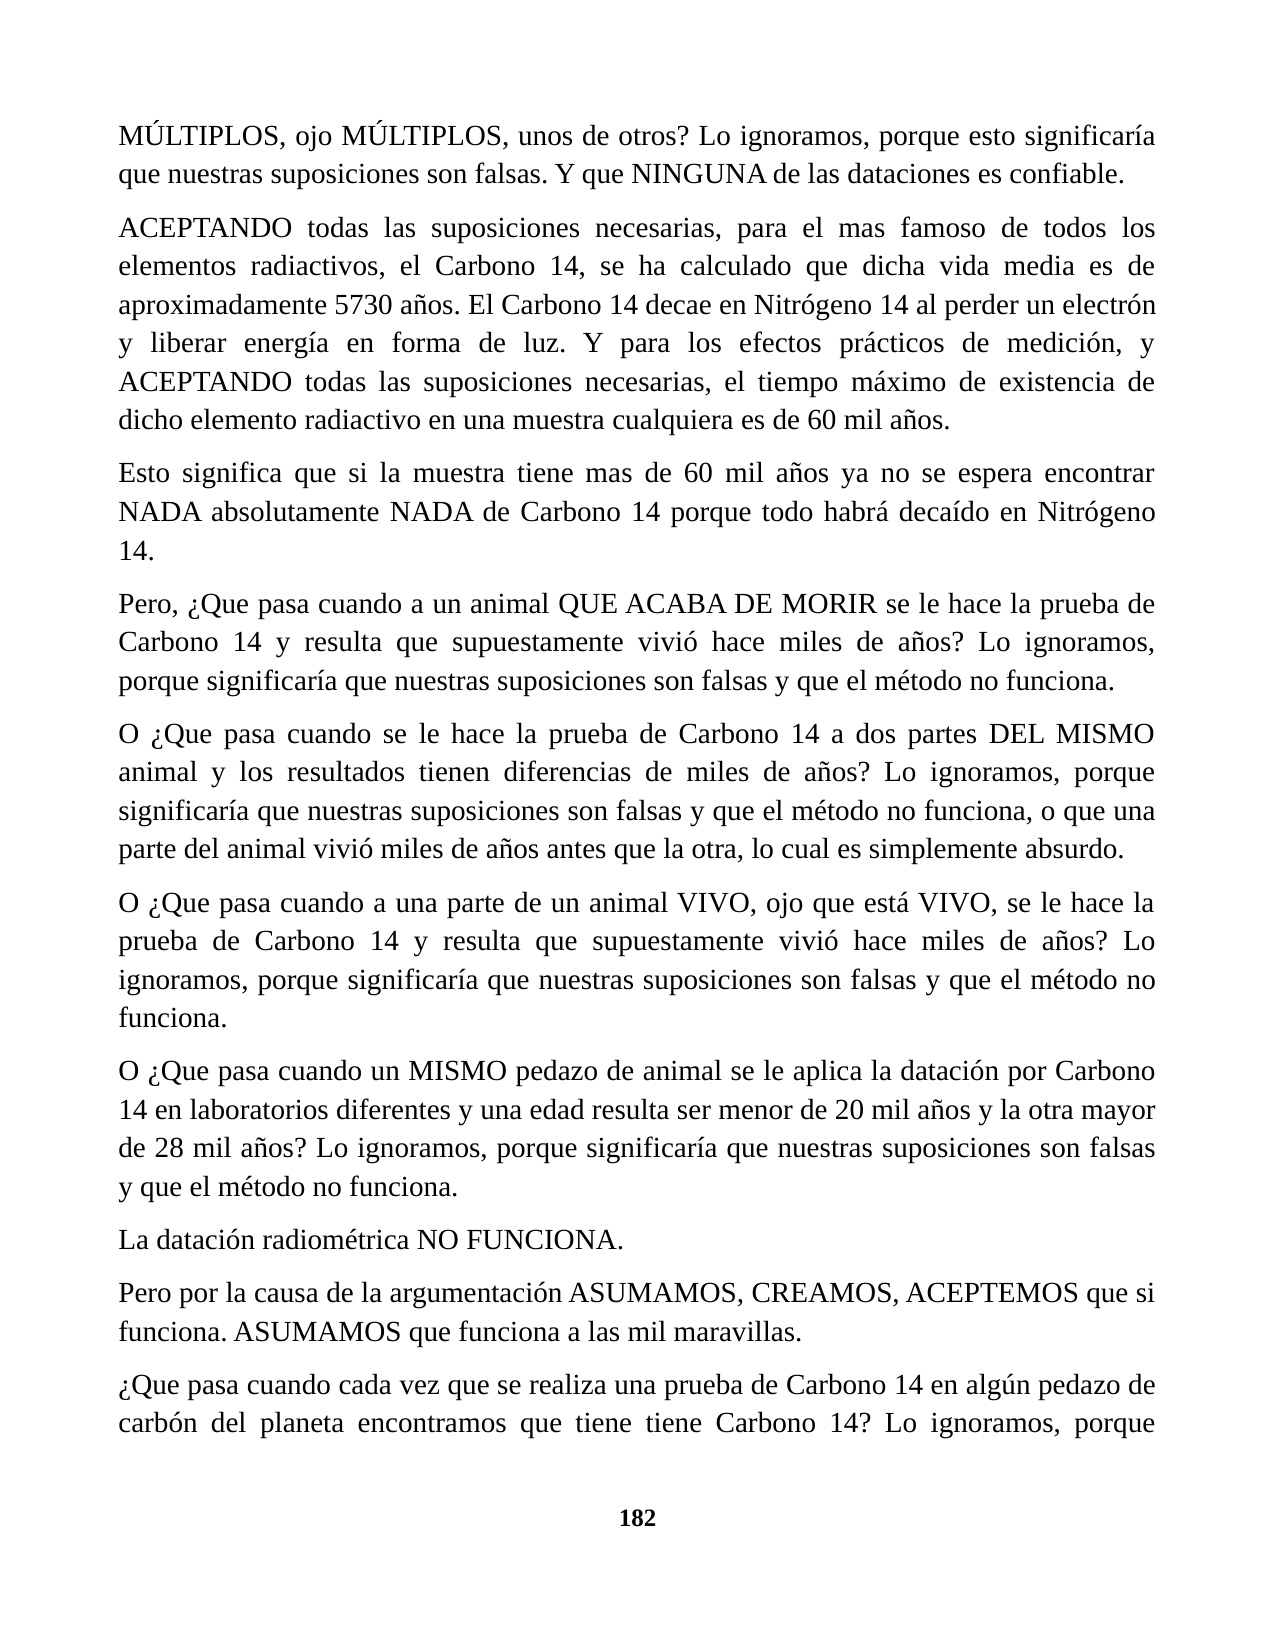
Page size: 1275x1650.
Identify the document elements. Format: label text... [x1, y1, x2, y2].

text La datación radiométrica NO FUNCIONA. [118, 1222, 1157, 1256]
text ACEPTANDO todas las suposiciones necesarias, para el mas famoso de todos los elementos radiactivos, el Carbono 14, se ha calculado que dicha vida media es de aproximadamente 5730 años. El Carbono 14 decae en Nitrógeno 14 al perder un electrón y liberar energía en forma de luz. Y para los efectos prácticos de medición, y ACEPTANDO todas las suposiciones necesarias, el tiempo máximo de existencia de dicho elemento radiactivo en una muestra cualquiera es de 60 mil años. [118, 210, 1157, 436]
text ¿Que pasa cuando cada vez que se realiza una prueba de Carbono 14 en algún pedazo de carbón del planeta encontramos que tiene tiene Carbono 14? Lo ignoramos, porque [118, 1367, 1157, 1439]
text MÚLTIPLOS, ojo MÚLTIPLOS, unos de otros? Lo ignoramos, porque esto significaría que nuestras suposiciones son falsas. Y que NINGUNA de las dataciones es confiable. [118, 118, 1157, 190]
text O ¿Que pasa cuando a una parte de un animal VIVO, ojo que está VIVO, se le hace la prueba de Carbono 14 y resulta que supuestamente vivió hace miles de años? Lo ignoramos, porque significaría que nuestras suposiciones son falsas y que el método no funciona. [118, 885, 1157, 1034]
text Pero, ¿Que pasa cuando a un animal QUE ACABA DE MORIR se le hace la prueba de Carbono 14 y resulta que supuestamente vivió hace miles de años? Lo ignoramos, porque significaría que nuestras suposiciones son falsas y que el método no funciona. [118, 586, 1157, 696]
text Pero por la causa de la argumentación ASUMAMOS, CREAMOS, ACEPTEMOS que si funciona. ASUMAMOS que funciona a las mil maravillas. [118, 1275, 1157, 1347]
text O ¿Que pasa cuando se le hace la prueba de Carbono 14 a dos partes DEL MISMO animal y los resultados tienen diferencias de miles de años? Lo ignoramos, porque significaría que nuestras suposiciones son falsas y que el método no funciona, o que una parte del animal vivió miles de años antes que la otra, lo cual es simplemente absurdo. [118, 716, 1157, 865]
text Esto significa que si la muestra tiene mas de 60 mil años ya no se espera encontrar NADA absolutamente NADA de Carbono 14 porque todo habrá decaído en Nitrógeno 14. [118, 456, 1157, 566]
text O ¿Que pasa cuando un MISMO pedazo de animal se le aplica la datación por Carbono 14 en laboratorios diferentes y una edad resulta ser menor de 20 mil años y la otra mayor de 28 mil años? Lo ignoramos, porque significaría que nuestras suposiciones son falsas y que el método no funciona. [118, 1053, 1157, 1203]
